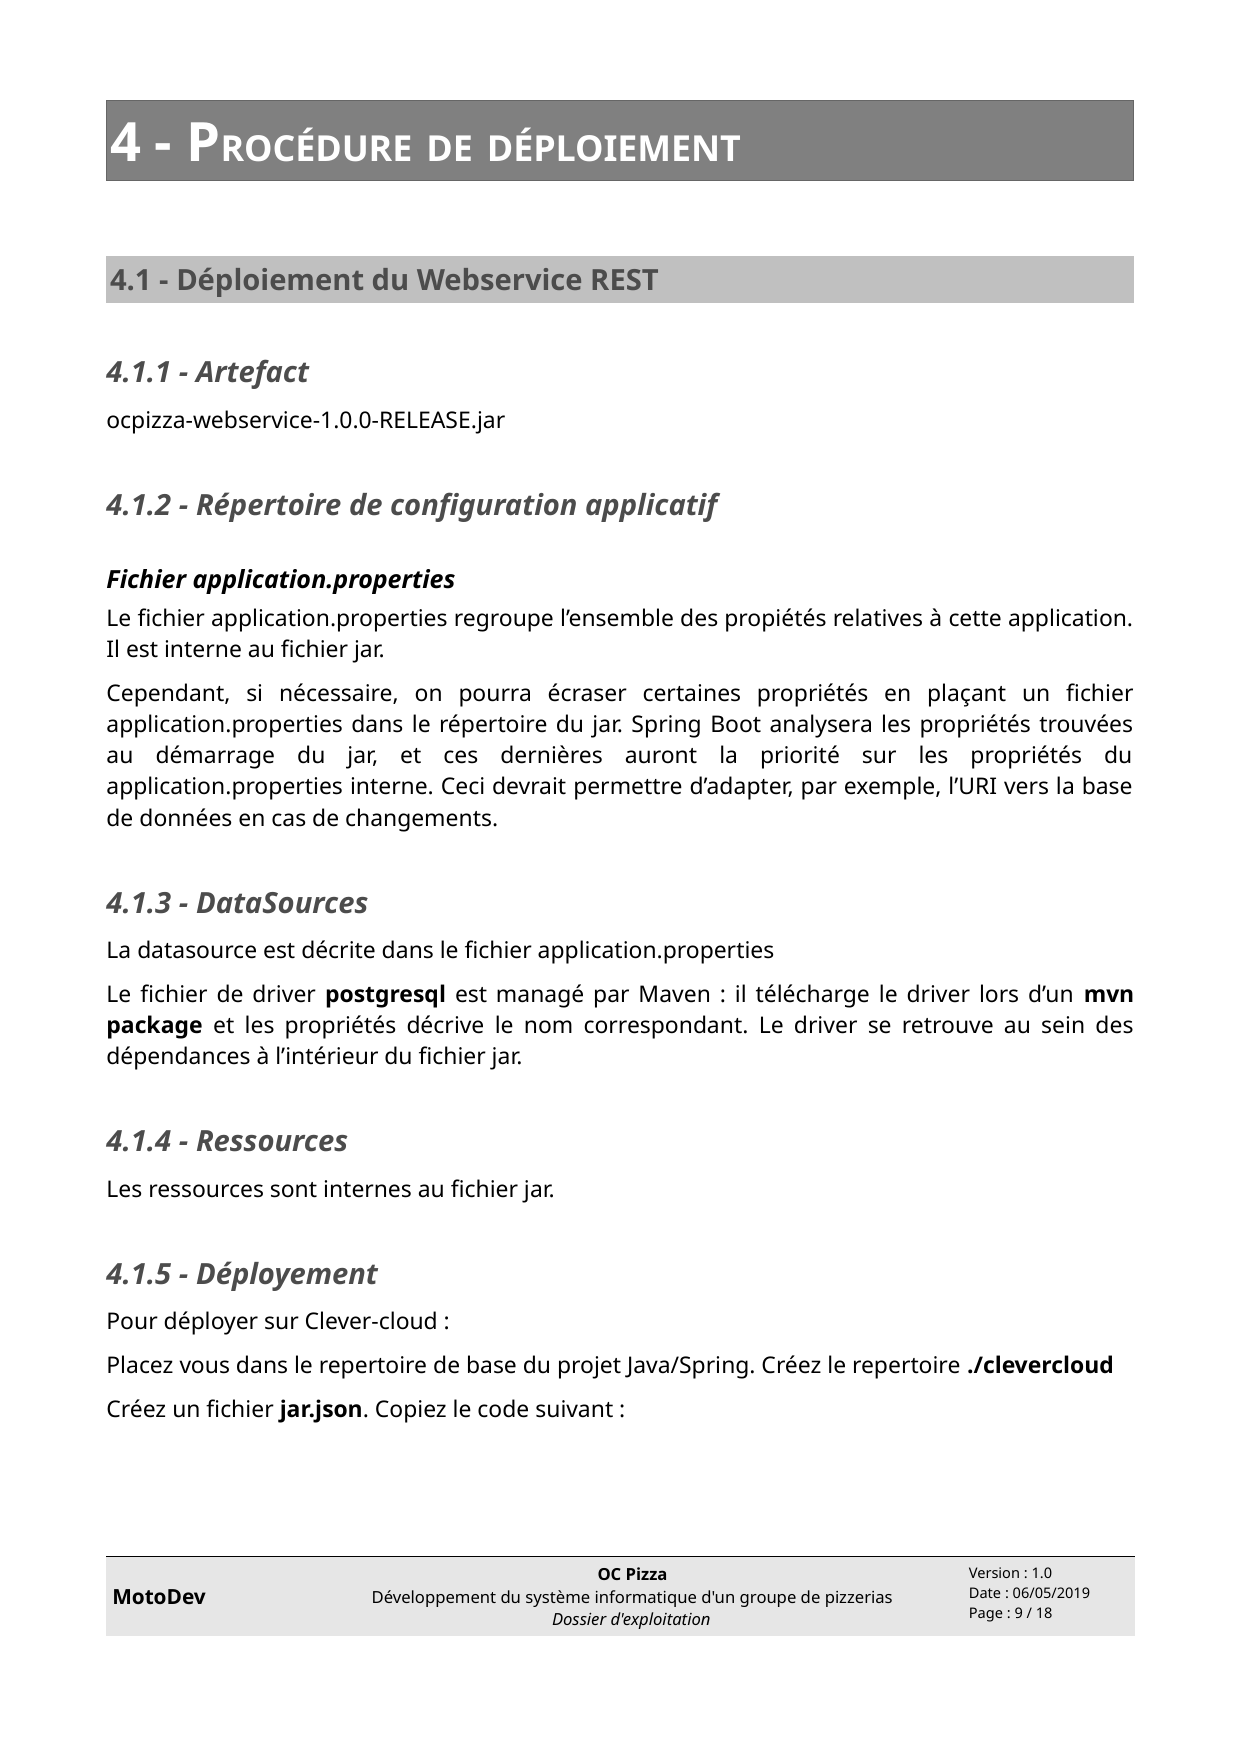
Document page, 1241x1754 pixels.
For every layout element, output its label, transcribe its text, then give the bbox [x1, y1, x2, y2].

text Créez un fichier jar.json. Copiez le code suivant : [106, 1393, 1134, 1424]
text ocpizza-webservice-1.0.0-RELEASE.jar [106, 404, 1134, 435]
text Cependant, si nécessaire, on pourra écraser certaines propriétés en plaçant un fichier application.properties dans le répertoire du jar. Spring Boot analysera les propriétés trouvées au démarrage du jar, et ces dernières auront la priorité sur les propriétés du application.properties interne. Ceci devrait permettre d’adapter, par exemple, l’URI vers la base de données en cas de changements. [106, 677, 1134, 833]
subtitle Répertoire de configuration applicatif [106, 484, 1134, 524]
subtitle Déploiement du Webservice REST [107, 257, 1133, 302]
subtitle DataSources [106, 882, 1134, 922]
text Le fichier application.properties regroupe l’ensemble des propiétés relatives à cette application. Il est interne au fichier jar. [106, 602, 1134, 664]
subtitle Procédure de déploiement [107, 101, 1133, 180]
subtitle Fichier application.properties [106, 561, 1134, 595]
text Pour déployer sur Clever-cloud : [106, 1305, 1134, 1337]
text Le fichier de driver postgresql est managé par Maven : il télécharge le driver lors d’un mvn package et les propriétés décrive le nom correspondant. Le driver se retrouve au sein des dépendances à l’intérieur du fichier jar. [106, 978, 1134, 1072]
text Les ressources sont internes au fichier jar. [106, 1173, 1134, 1204]
subtitle Artefact [106, 352, 1134, 391]
text La datasource est décrite dans le fichier application.properties [106, 934, 1134, 965]
subtitle Ressources [106, 1121, 1134, 1160]
subtitle Déployement [106, 1253, 1134, 1293]
text Placez vous dans le repertoire de base du projet Java/Spring. Créez le repertoire ./clevercloud [106, 1349, 1134, 1380]
